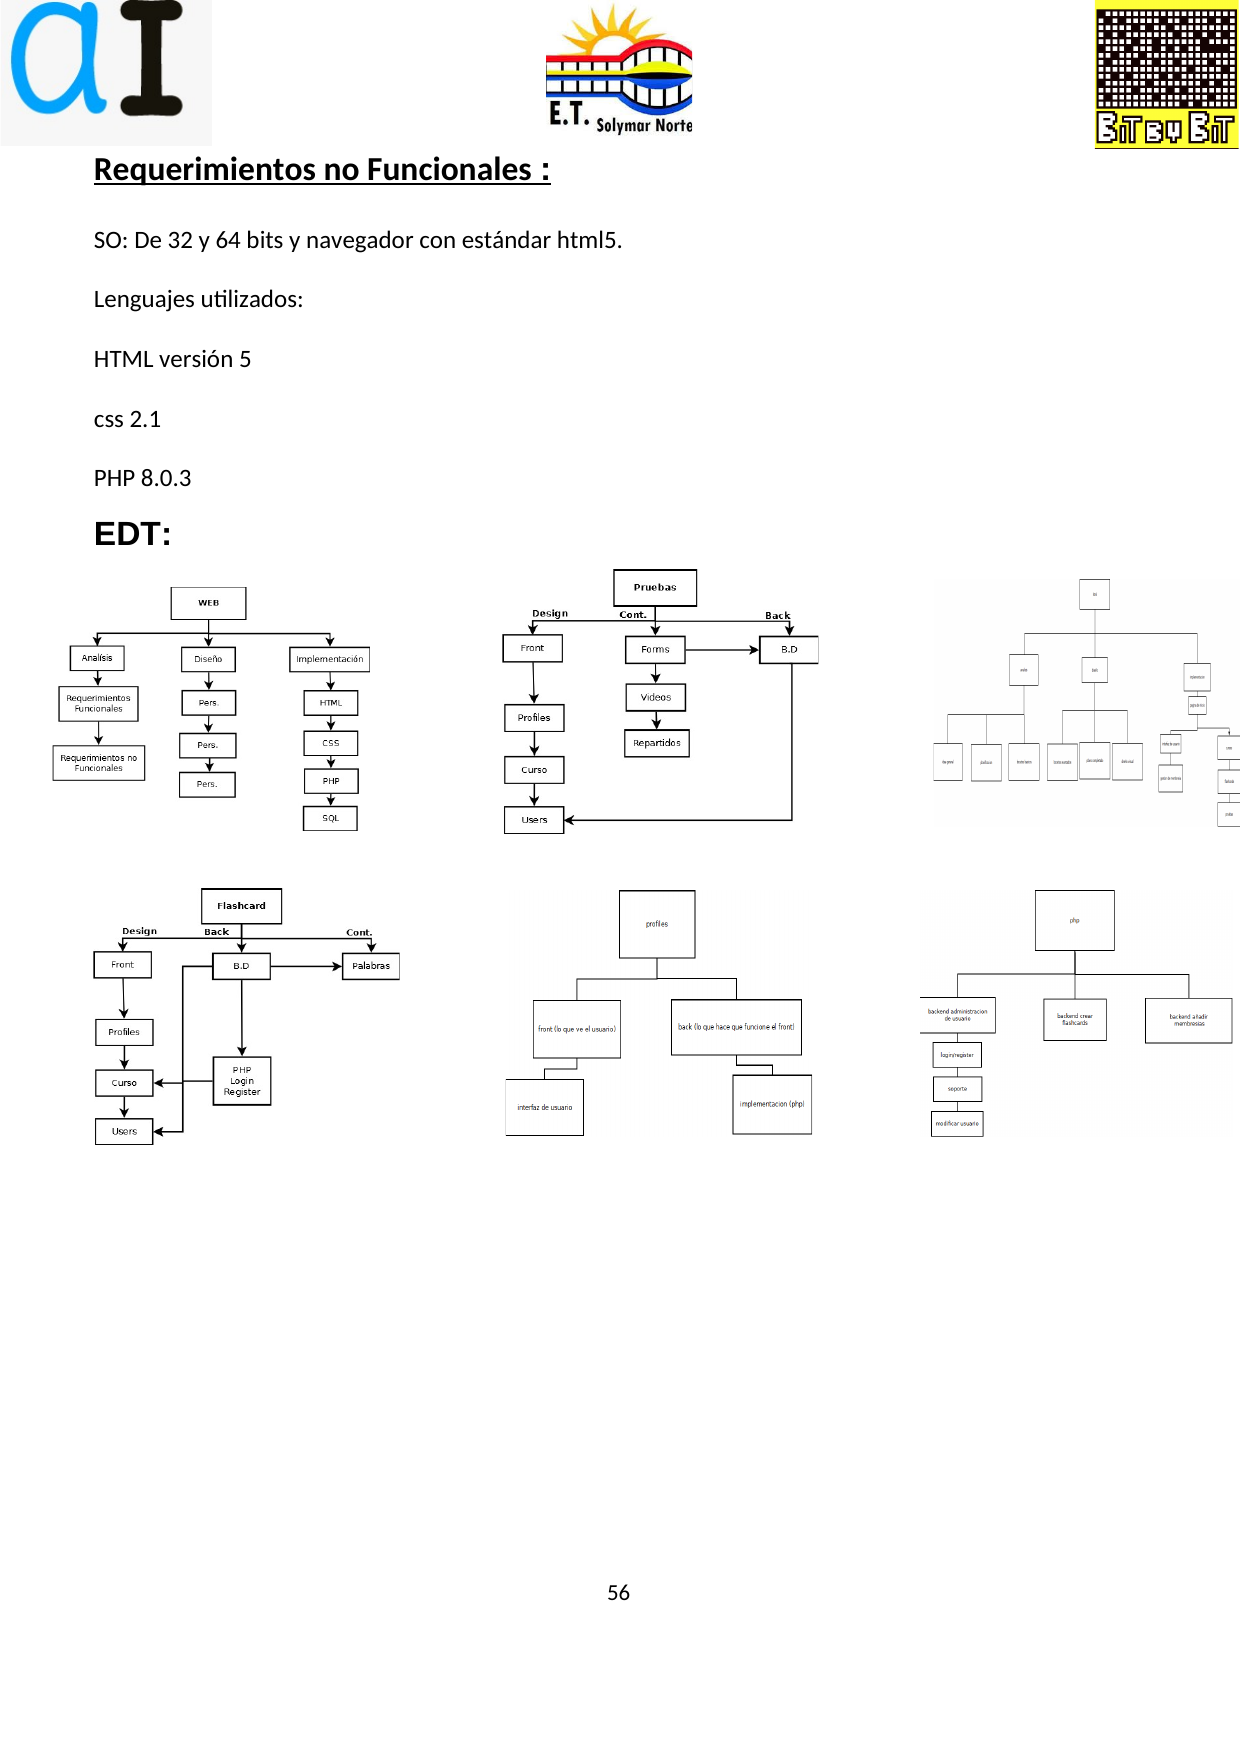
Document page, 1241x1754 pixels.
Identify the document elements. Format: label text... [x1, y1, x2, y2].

picture [502, 569, 819, 834]
picture [505, 890, 813, 1137]
text PHP 8.0.3 [94, 462, 1143, 493]
text Lenguajes utilizados: [94, 283, 1143, 314]
subtitle Requerimientos no Funcionales : [94, 148, 1143, 188]
picture [933, 579, 1240, 827]
picture [920, 890, 1233, 1137]
text SO: De 32 y 64 bits y navegador con estándar html5. [94, 224, 1143, 254]
picture [546, 0, 693, 146]
text HTML versión 5 [94, 343, 1143, 374]
picture [1094, 0, 1239, 149]
picture [0, 0, 212, 146]
picture [93, 888, 400, 1145]
text css 2.1 [94, 403, 1143, 433]
picture [52, 587, 370, 831]
subtitle EDT: [94, 514, 1143, 552]
